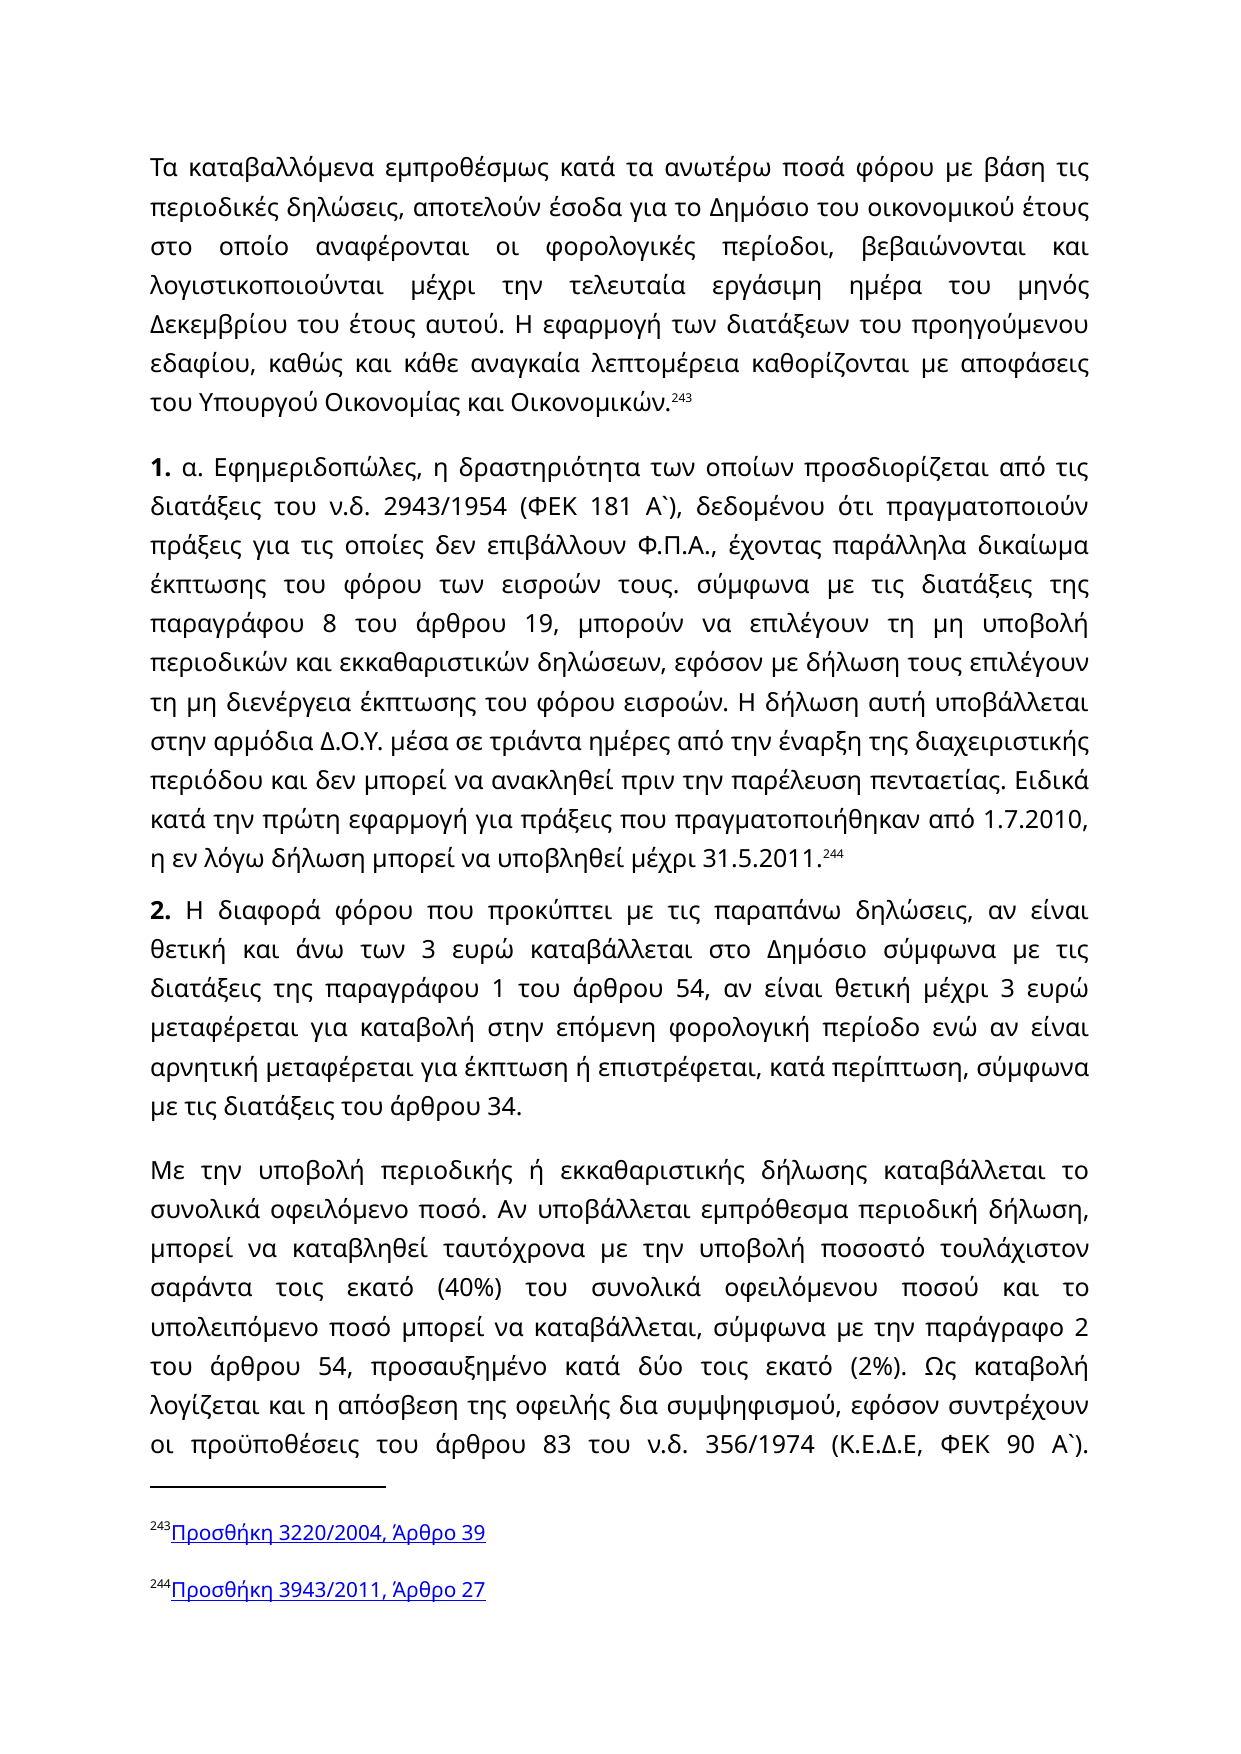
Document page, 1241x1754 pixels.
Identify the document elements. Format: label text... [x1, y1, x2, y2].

text 1. α. Εφημεριδοπώλες, η δραστηριότητα των οποίων προσδιορίζεται από τις διατάξεις του ν.δ. 2943/1954 (ΦΕΚ 181 Α`), δεδομένου ότι πραγματοποιούν πράξεις για τις οποίες δεν επιβάλλουν Φ.Π.Α., έχοντας παράλληλα δικαίωμα έκπτωσης του φόρου των εισροών τους. σύμφωνα με τις διατάξεις της παραγράφου 8 του άρθρου 19, μπορούν να επιλέγουν τη μη υποβολή περιοδικών και εκκαθαριστικών δηλώσεων, εφόσον με δήλωση τους επιλέγουν τη μη διενέργεια έκπτωσης του φόρου εισροών. Η δήλωση αυτή υποβάλλεται στην αρμόδια Δ.Ο.Υ. μέσα σε τριάντα ημέρες από την έναρξη της διαχειριστικής περιόδου και δεν μπορεί να ανακληθεί πριν την παρέλευση πενταετίας. Ειδικά κατά την πρώτη εφαρμογή για πράξεις που πραγματοποιήθηκαν από 1.7.2010, η εν λόγω δήλωση μπορεί να υποβληθεί μέχρι 31.5.2011. [150, 449, 1090, 875]
text Τα καταβαλλόμενα εμπροθέσμως κατά τα ανωτέρω ποσά φόρου με βάση τις περιοδικές δηλώσεις, αποτελούν έσοδα για το Δημόσιο του οικονομικού έτους στο οποίο αναφέρονται οι φορολογικές περίοδοι, βεβαιώνονται και λογιστικοποιούνται μέχρι την τελευταία εργάσιμη ημέρα του μηνός Δεκεμβρίου του έτους αυτού. Η εφαρμογή των διατάξεων του προηγούμενου εδαφίου, καθώς και κάθε αναγκαία λεπτομέρεια καθορίζονται με αποφάσεις του Υπουργού Οικονομίας και Οικονομικών. [150, 150, 1090, 419]
text Προσθήκη 3943/2011, Άρθρο 27 [150, 1576, 1090, 1604]
text Προσθήκη 3220/2004, Άρθρο 39 [150, 1518, 1090, 1546]
text 2. Η διαφορά φόρου που προκύπτει με τις παραπάνω δηλώσεις, αν είναι θετική και άνω των 3 ευρώ καταβάλλεται στο Δημόσιο σύμφωνα με τις διατάξεις της παραγράφου 1 του άρθρου 54, αν είναι θετική μέχρι 3 ευρώ μεταφέρεται για καταβολή στην επόμενη φορολογική περίοδο ενώ αν είναι αρνητική μεταφέρεται για έκπτωση ή επιστρέφεται, κατά περίπτωση, σύμφωνα με τις διατάξεις του άρθρου 34. [150, 892, 1090, 1122]
text Με την υποβολή περιοδικής ή εκκαθαριστικής δήλωσης καταβάλλεται το συνολικά οφειλόμενο ποσό. Αν υποβάλλεται εμπρόθεσμα περιοδική δήλωση, μπορεί να καταβληθεί ταυτόχρονα με την υποβολή ποσοστό τουλάχιστον σαράντα τοις εκατό (40%) του συνολικά οφειλόμενου ποσού και το υπολειπόμενο ποσό μπορεί να καταβάλλεται, σύμφωνα με την παράγραφο 2 του άρθρου 54, προσαυξημένο κατά δύο τοις εκατό (2%). Ως καταβολή λογίζεται και η απόσβεση της οφειλής δια συμψηφισμού, εφόσον συντρέχουν οι προϋποθέσεις του άρθρου 83 του ν.δ. 356/1974 (Κ.Ε.Δ.Ε, ΦΕΚ 90 Α`). [150, 1152, 1090, 1461]
